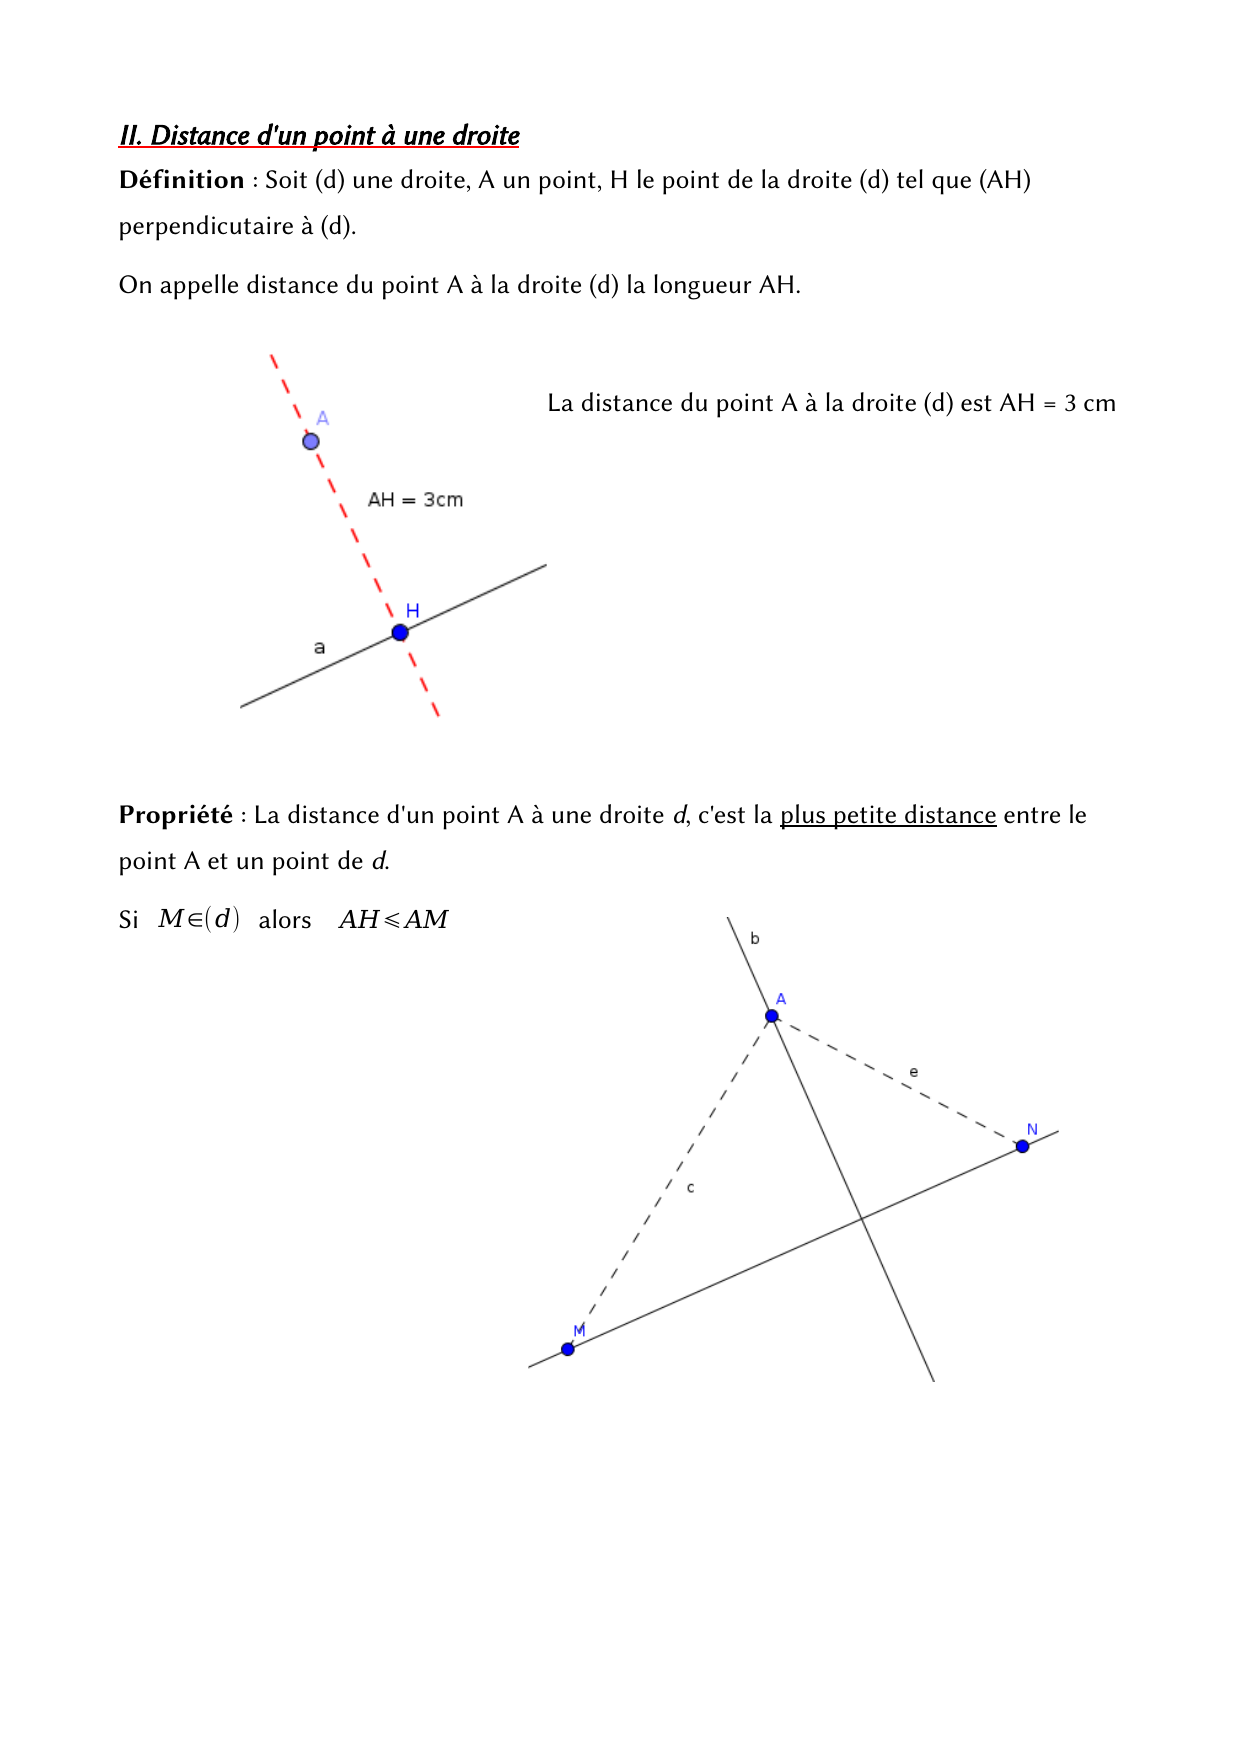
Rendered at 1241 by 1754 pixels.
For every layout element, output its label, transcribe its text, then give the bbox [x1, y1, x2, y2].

text Sialors [118, 904, 1122, 935]
text [118, 387, 240, 418]
text Propriété : La distance d'un point A à une droite d, c'est la plus petite distance entre le point A et un point de d. [118, 799, 1122, 876]
picture [240, 347, 547, 718]
text Définition : Soit (d) une droite, A un point, H le point de la droite (d) tel que (AH) perpendicutaire à (d). [118, 164, 1122, 241]
subtitle II. Distance d'un point à une droite [118, 118, 1122, 151]
text On appelle distance du point A à la droite (d) la longueur AH. [118, 269, 1122, 300]
text La distance du point A à la droite (d) est AH = 3 cm [547, 387, 1122, 418]
picture [528, 917, 1059, 1382]
